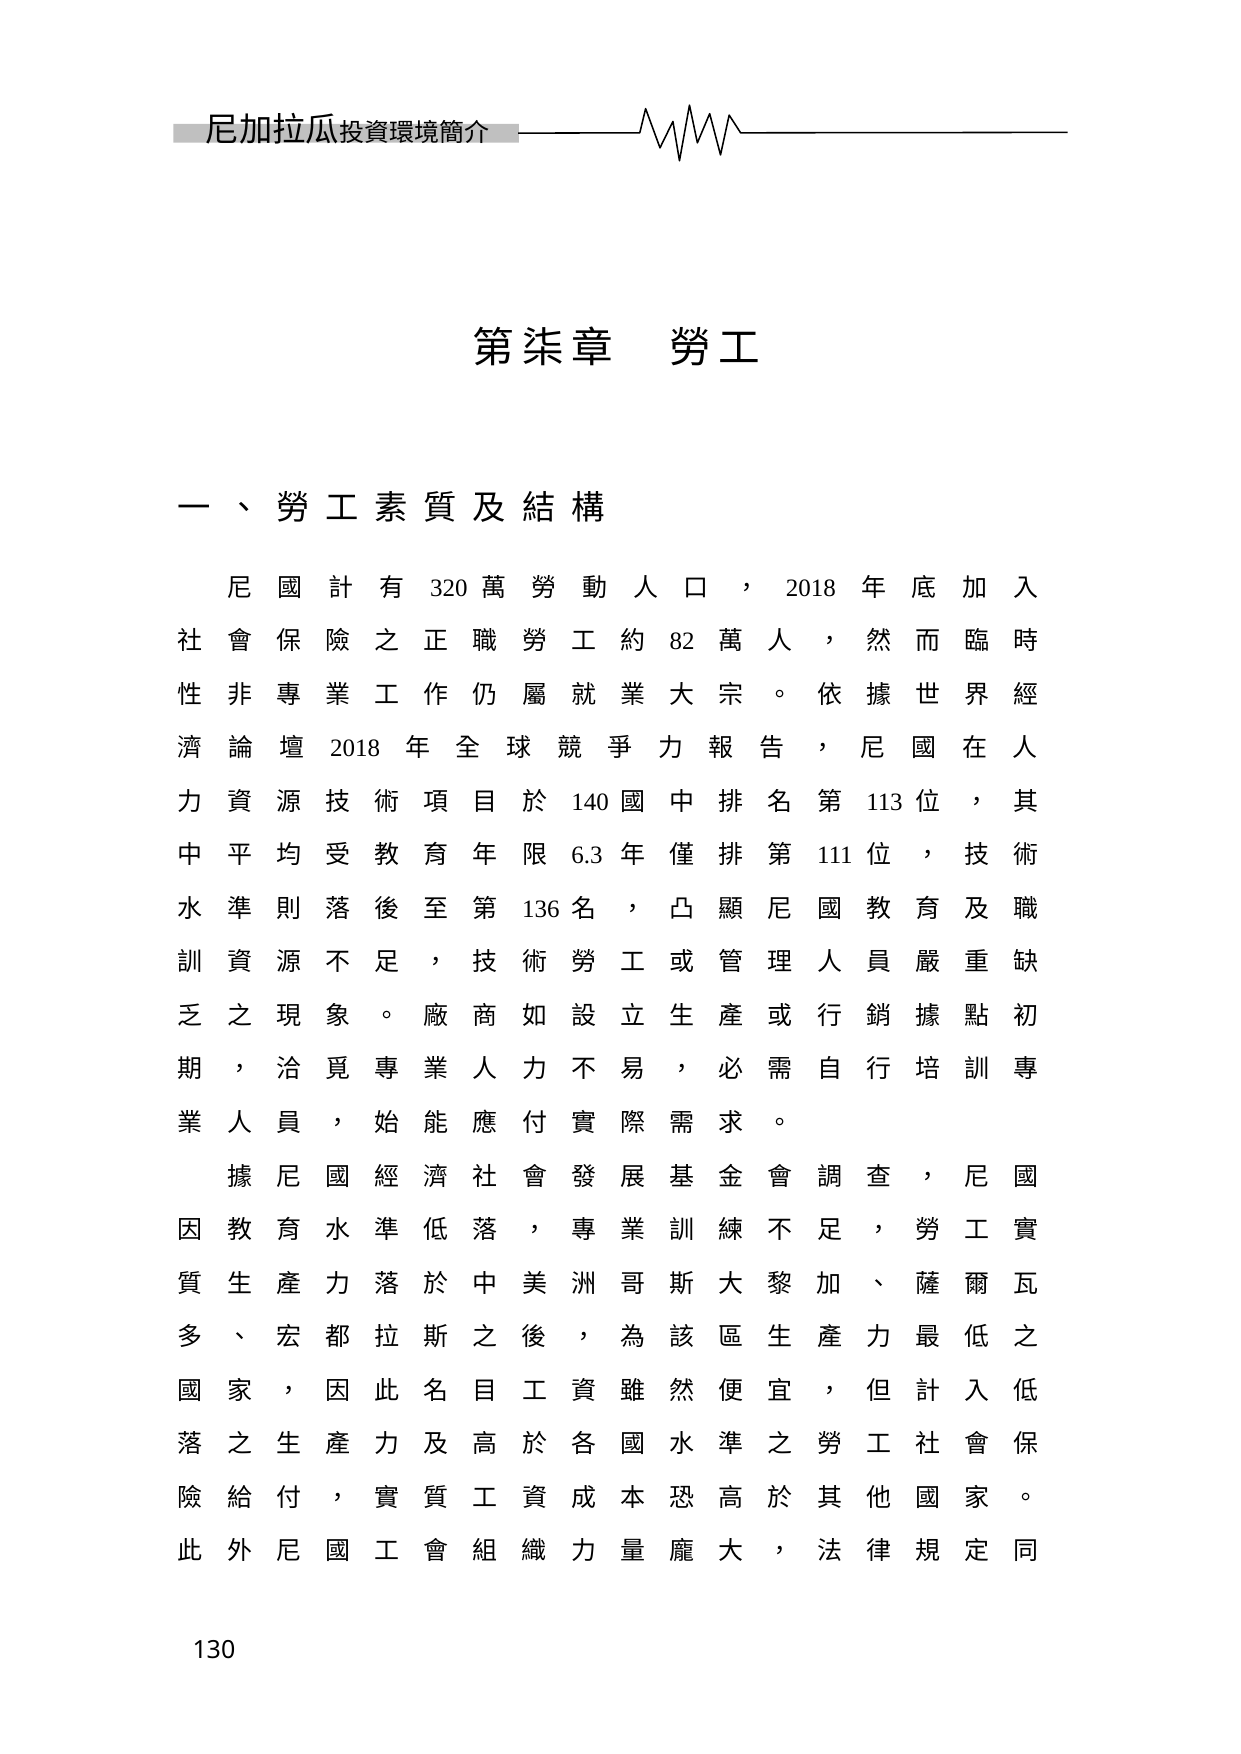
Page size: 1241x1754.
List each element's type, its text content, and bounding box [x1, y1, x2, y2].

text 據尼國經濟社會發展基金會調查，尼國因教育水準低落，專業訓練不足，勞工實質生產力落於中美洲哥斯大黎加、薩爾瓦多、宏都拉斯之後，為該區生產力最低之國家，因此名目工資雖然便宜，但計入低落之生產力及高於各國水準之勞工社會保險給付，實質工資成本恐高於其他國家。此外尼國工會組織力量龐大，法律規定同 [178, 1147, 1063, 1576]
text 第柒章 勞工 [178, 291, 1063, 398]
text 一、勞工素質及結構 [178, 478, 1063, 532]
text 尼國計有320萬勞動人口，2018年底加入社會保險之正職勞工約82萬人，然而臨時性非專業工作仍屬就業大宗。依據世界經濟論壇2018年全球競爭力報告，尼國在人力資源技術項目於140國中排名第113位，其中平均受教育年限6.3年僅排第111位，技術水準則落後至第136名，凸顯尼國教育及職訓資源不足，技術勞工或管理人員嚴重缺乏之現象。廠商如設立生產或行銷據點初期，洽覓專業人力不易，必需自行培訓專業人員，始能應付實際需求。 [178, 558, 1063, 1147]
